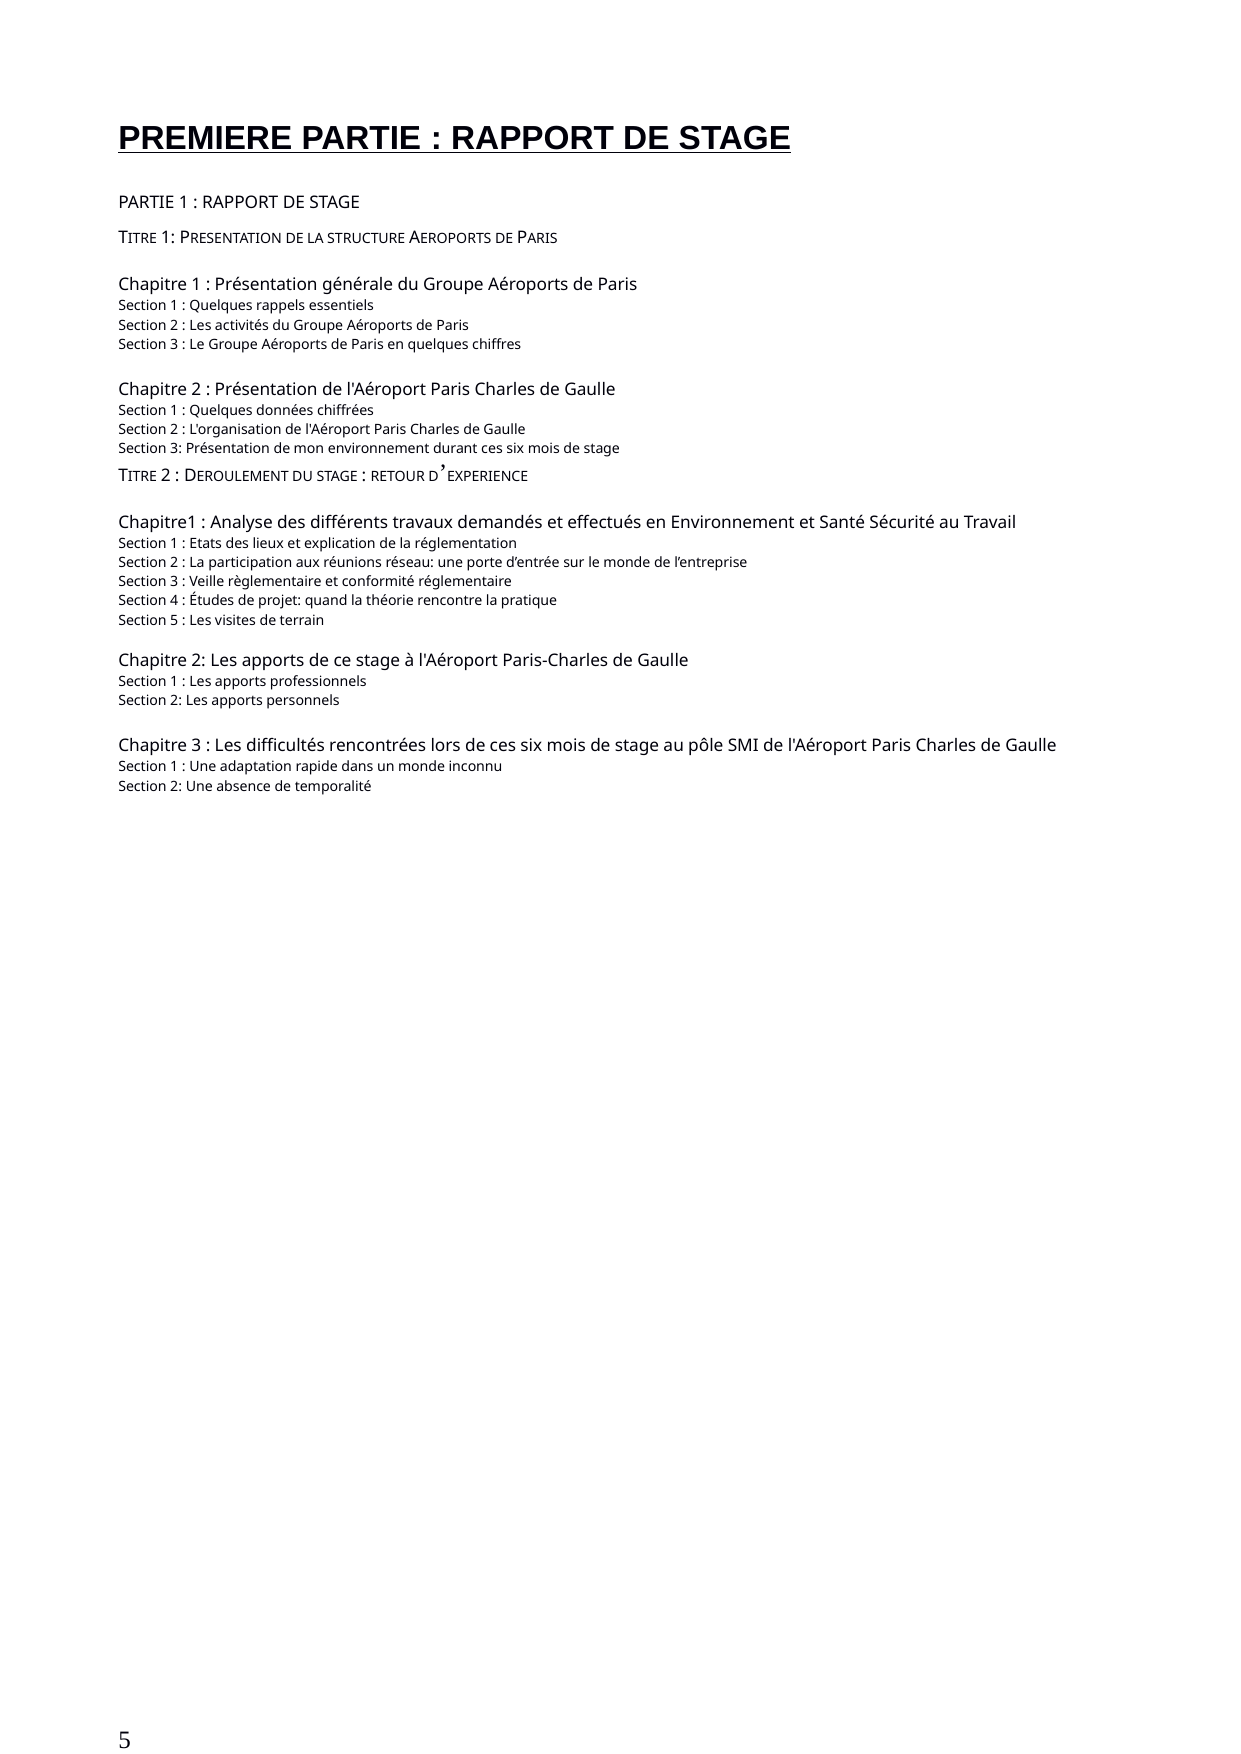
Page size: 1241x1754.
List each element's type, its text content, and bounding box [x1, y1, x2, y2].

text Section 3: Présentation de mon environnement durant ces six mois de stage [118, 438, 1122, 458]
text Section 3 : Veille règlementaire et conformité réglementaire [118, 572, 1122, 591]
text Chapitre 1 : Présentation générale du Groupe Aéroports de Paris [118, 272, 1122, 296]
text PARTIE 1 : RAPPORT DE STAGE [118, 190, 1122, 214]
text Section 1 : Etats des lieux et explication de la réglementation [118, 533, 1122, 552]
text Section 1 : Quelques données chiffrées [118, 400, 1122, 419]
text Section 2: Une absence de temporalité [118, 776, 1122, 795]
text Chapitre 2 : Présentation de l'Aéroport Paris Charles de Gaulle [118, 377, 1122, 400]
text Section 1 : Les apports professionnels [118, 672, 1122, 691]
text Chapitre 2: Les apports de ce stage à l'Aéroport Paris-Charles de Gaulle [118, 648, 1122, 672]
text PREMIERE PARTIE : RAPPORT DE STAGE [118, 118, 1122, 157]
text Section 5 : Les visites de terrain [118, 610, 1122, 629]
text Section 1 : Quelques rappels essentiels [118, 296, 1122, 315]
text Section 2 : L'organisation de l'Aéroport Paris Charles de Gaulle [118, 419, 1122, 438]
text Section 4 : Études de projet: quand la théorie rencontre la pratique [118, 591, 1122, 610]
text Section 2 : La participation aux réunions réseau: une porte d’entrée sur le monde de l’entreprise [118, 552, 1122, 572]
text Section 3 : Le Groupe Aéroports de Paris en quelques chiffres [118, 334, 1122, 353]
text TITRE 2 : DEROULEMENT DU STAGE : RETOUR D’EXPERIENCE [118, 458, 1122, 486]
text TITRE 1: PRESENTATION DE LA STRUCTURE AEROPORTS DE PARIS [118, 225, 1122, 249]
text Section 1 : Une adaptation rapide dans un monde inconnu [118, 757, 1122, 776]
text Section 2 : Les activités du Groupe Aéroports de Paris [118, 315, 1122, 334]
text Chapitre 3 : Les difficultés rencontrées lors de ces six mois de stage au pôle SMI de l'Aéroport Paris Charles de Gaulle [118, 733, 1122, 757]
text Section 2: Les apports personnels [118, 691, 1122, 710]
text Chapitre1 : Analyse des différents travaux demandés et effectués en Environnement et Santé Sécurité au Travail [118, 510, 1122, 533]
